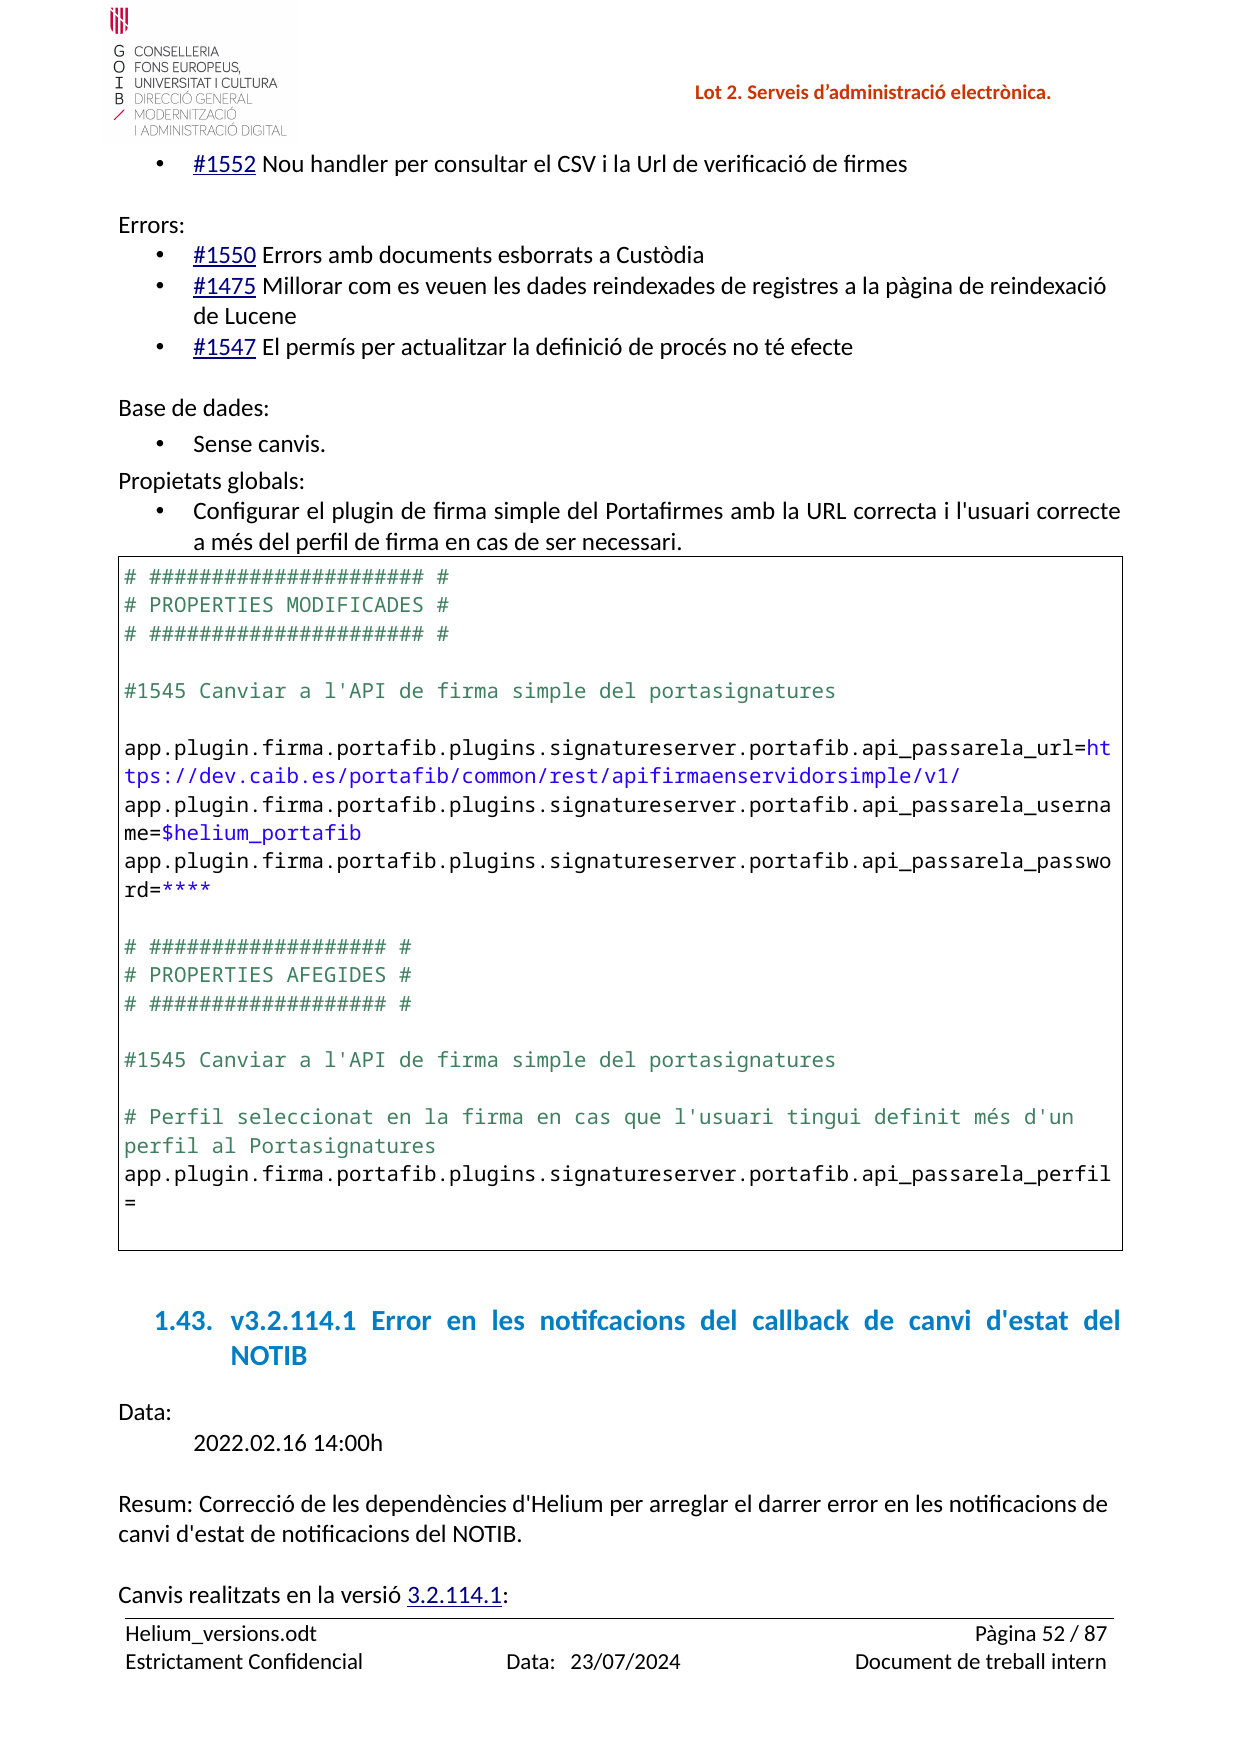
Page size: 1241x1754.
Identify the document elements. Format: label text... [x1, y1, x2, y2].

text Resum: Correcció de les dependències d'Helium per arreglar el darrer error en les notificacions de canvi d'estat de notificacions del NOTIB. [118, 1488, 1122, 1549]
text Base de dades: [118, 392, 1122, 422]
table_header # ###################### # # PROPERTIES MODIFICADES # # ###################### # #1545 Canviar a l'API de firma simple del portasignatures app.plugin.firma.portafib.plugins.signatureserver.portafib.api_passarela_url=https://dev.caib.es/portafib/common/rest/apifirmaenservidorsimple/v1/ app.plugin.firma.portafib.plugins.signatureserver.portafib.api_passarela_username=$helium_portafib app.plugin.firma.portafib.plugins.signatureserver.portafib.api_passarela_password=**** # ################### # # PROPERTIES AFEGIDES # # ################### # #1545 Canviar a l'API de firma simple del portasignatures # Perfil seleccionat en la firma en cas que l'usuari tingui definit més d'un perfil al Portasignatures app.plugin.firma.portafib.plugins.signatureserver.portafib.api_passarela_perfil= [119, 557, 1122, 1250]
picture [100, 0, 297, 144]
list #1552 Nou handler per consultar el CSV i la Url de verificació de firmes [156, 148, 1122, 178]
text Propietats globals: [118, 465, 1122, 495]
text 2022.02.16 14:00h [118, 1427, 1122, 1458]
text Canvis realitzats en la versió 3.2.114.1: [118, 1580, 1122, 1610]
list #1547 El permís per actualitzar la definició de procés no té efecte [156, 331, 1122, 361]
list Sense canvis. [156, 428, 1122, 459]
list Configurar el plugin de firma simple del Portafirmes amb la URL correcta i l'usuari correcte a més del perfil de firma en cas de ser necessari. [156, 495, 1122, 556]
subtitle v3.2.114.1 Error en les notifcacions del callback de canvi d'estat del NOTIB [153, 1302, 1122, 1373]
text Data: [118, 1397, 1122, 1427]
list #1550 Errors amb documents esborrats a Custòdia [156, 239, 1122, 270]
text Errors: [118, 209, 1122, 239]
list #1475 Millorar com es veuen les dades reindexades de registres a la pàgina de reindexació de Lucene [156, 270, 1122, 331]
